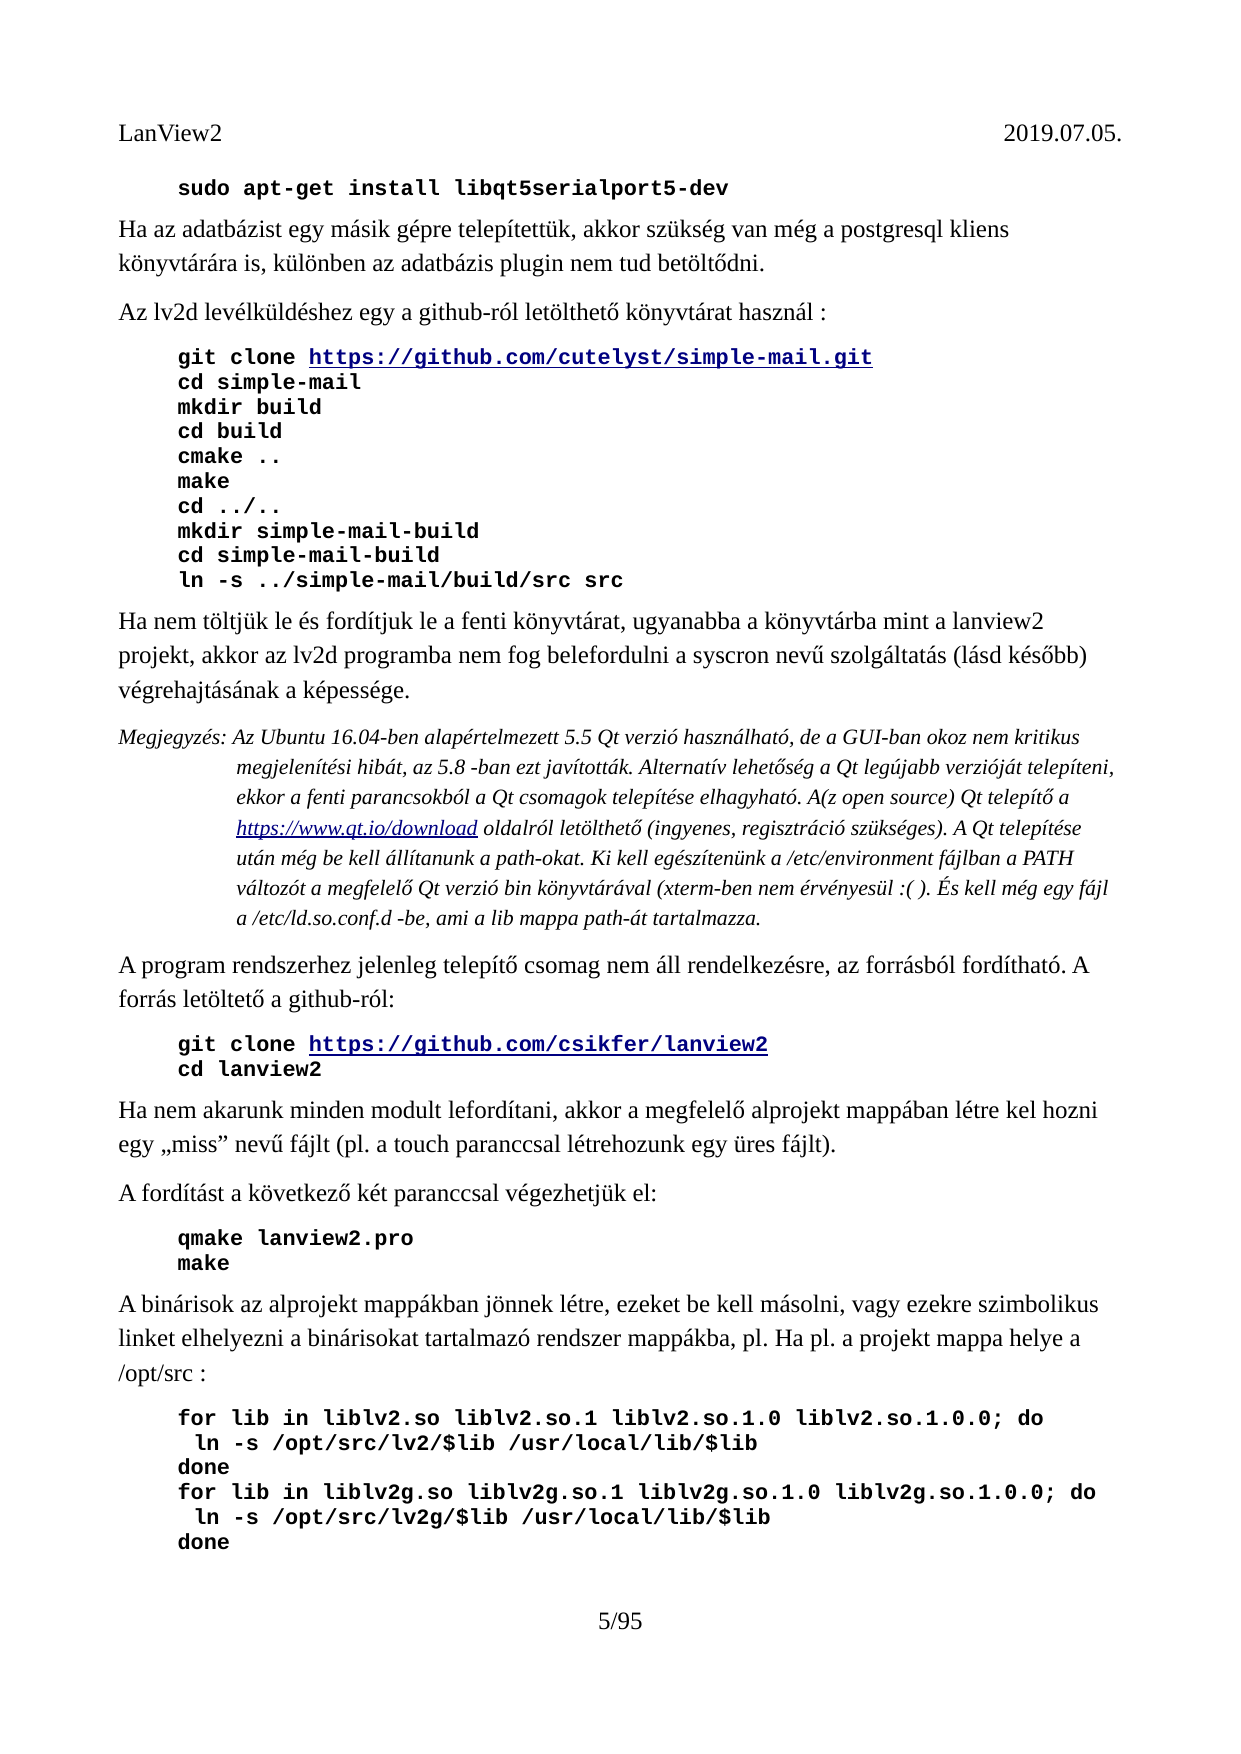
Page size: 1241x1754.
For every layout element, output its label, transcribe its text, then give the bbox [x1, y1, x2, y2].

text A program rendszerhez jelenleg telepítő csomag nem áll rendelkezésre, az forrásból fordítható. A forrás letöltető a github-ról: [118, 950, 1122, 1013]
text git clone https://github.com/cutelyst/simple-mail.git cd simple-mail mkdir build cd build cmake .. make cd ../.. mkdir simple-mail-build cd simple-mail-build ln -s ../simple-mail/build/src src [177, 346, 1122, 594]
text Ha az adatbázist egy másik gépre telepítettük, akkor szükség van még a postgresql kliens könyvtárára is, különben az adatbázis plugin nem tud betöltődni. [118, 214, 1122, 277]
text qmake lanview2.pro make [177, 1227, 1122, 1277]
text for lib in liblv2g.so liblv2g.so.1 liblv2g.so.1.0 liblv2g.so.1.0.0; do ln -s /opt/src/lv2g/$lib /usr/local/lib/$lib done [177, 1481, 1122, 1556]
text for lib in liblv2.so liblv2.so.1 liblv2.so.1.0 liblv2.so.1.0.0; do ln -s /opt/src/lv2/$lib /usr/local/lib/$lib done [177, 1407, 1122, 1481]
text Ha nem töltjük le és fordítjuk le a fenti könyvtárat, ugyanabba a könyvtárba mint a lanview2 projekt, akkor az lv2d programba nem fog belefordulni a syscron nevű szolgáltatás (lásd később) végrehajtásának a képessége. [118, 606, 1122, 704]
text sudo apt-get install libqt5serialport5-dev [177, 177, 1122, 202]
text git clone https://github.com/csikfer/lanview2 cd lanview2 [177, 1033, 1122, 1083]
text A fordítást a következő két paranccsal végezhetjük el: [118, 1178, 1122, 1207]
text Az lv2d levélküldéshez egy a github-ról letölthető könyvtárat használ : [118, 297, 1122, 326]
text Megjegyzés: Az Ubuntu 16.04-ben alapértelmezett 5.5 Qt verzió használható, de a GUI-ban okoz nem kritikus megjelenítési hibát, az 5.8 -ban ezt javították. Alternatív lehetőség a Qt legújabb verzióját telepíteni, ekkor a fenti parancsokból a Qt csomagok telepítése elhagyható. A(z open source) Qt telepítő a https://www.qt.io/download oldalról letölthető (ingyenes, regisztráció szükséges). A Qt telepítése után még be kell állítanunk a path-okat. Ki kell egészítenünk a /etc/environment fájlban a PATH változót a megfelelő Qt verzió bin könyvtárával (xterm-ben nem érvényesül :( ). És kell még egy fájl a /etc/ld.so.conf.d -be, ami a lib mappa path-át tartalmazza. [118, 724, 1122, 930]
text A binárisok az alprojekt mappákban jönnek létre, ezeket be kell másolni, vagy ezekre szimbolikus linket elhelyezni a binárisokat tartalmazó rendszer mappákba, pl. Ha pl. a projekt mappa helye a /opt/src : [118, 1289, 1122, 1387]
text Ha nem akarunk minden modult lefordítani, akkor a megfelelő alprojekt mappában létre kel hozni egy „miss” nevű fájlt (pl. a touch paranccsal létrehozunk egy üres fájlt). [118, 1095, 1122, 1158]
